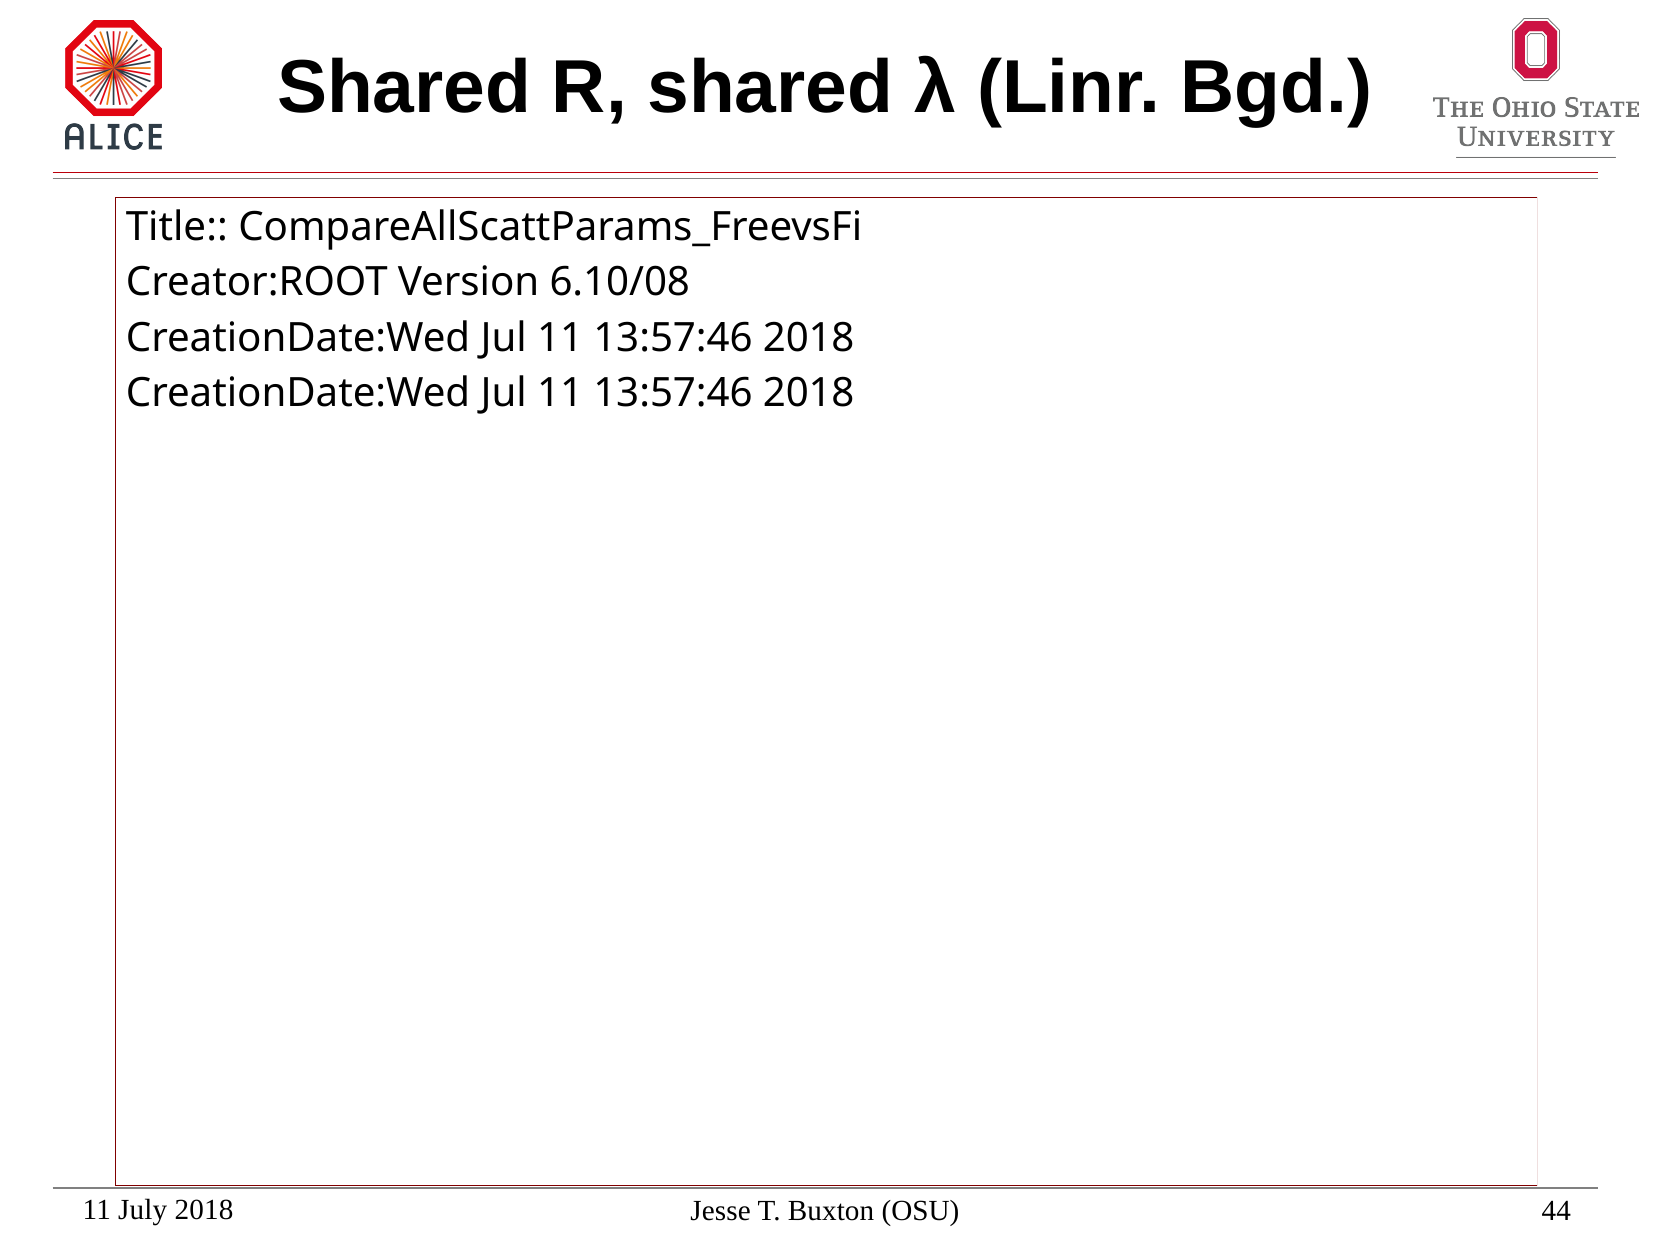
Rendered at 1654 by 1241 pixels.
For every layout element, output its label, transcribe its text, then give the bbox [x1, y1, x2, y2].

picture [112, 195, 1538, 1186]
picture [1513, 5, 1642, 171]
picture [65, 20, 137, 150]
title Shared R, shared λ (Linr. Bgd.) [137, 1, 1513, 172]
